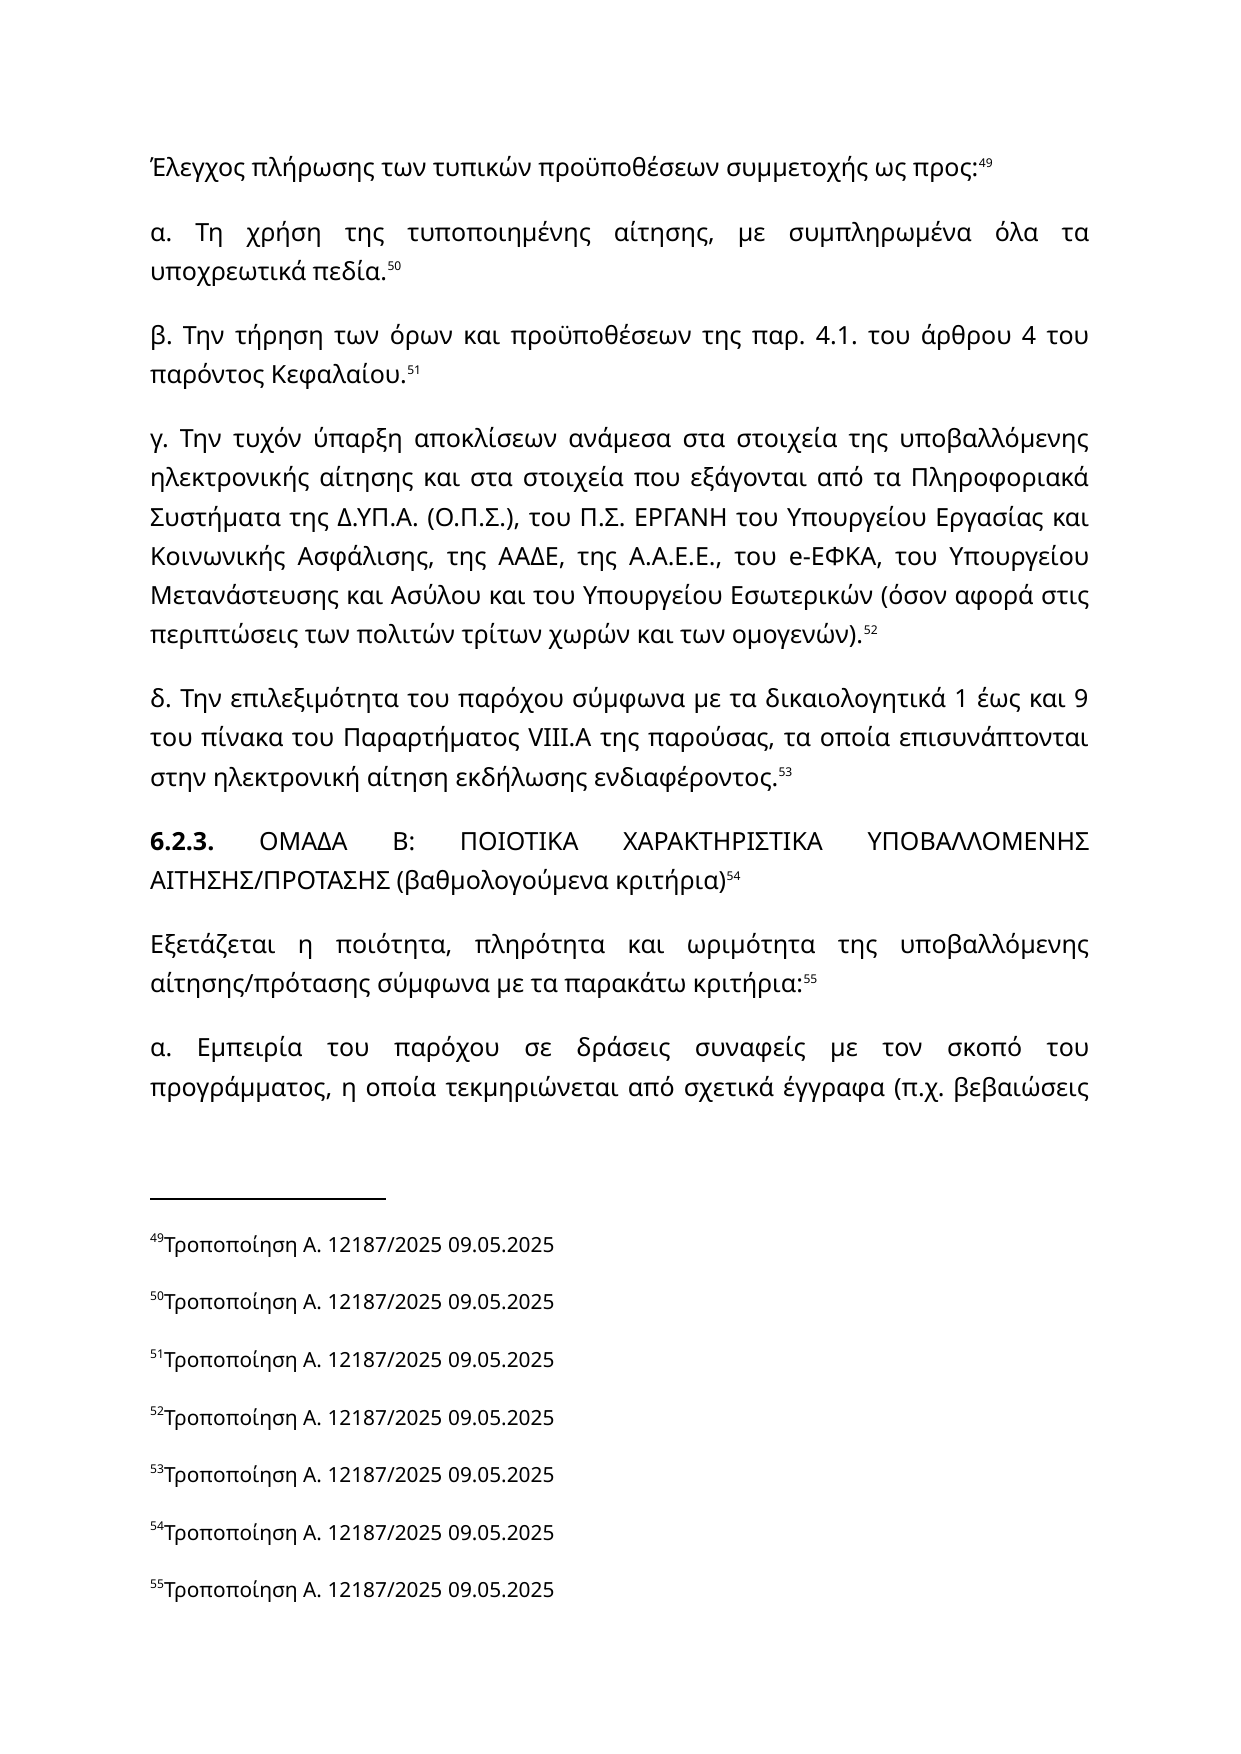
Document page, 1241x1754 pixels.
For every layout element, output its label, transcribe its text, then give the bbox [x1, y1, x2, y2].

text Τροποποίηση A. 12187/2025 09.05.2025 [150, 1576, 1090, 1604]
text γ. Την τυχόν ύπαρξη αποκλίσεων ανάμεσα στα στοιχεία της υποβαλλόμενης ηλεκτρονικής αίτησης και στα στοιχεία που εξάγονται από τα Πληροφοριακά Συστήματα της Δ.ΥΠ.Α. (Ο.Π.Σ.), του Π.Σ. ΕΡΓΑΝΗ του Υπουργείου Εργασίας και Κοινωνικής Ασφάλισης, της ΑΑΔΕ, της Α.Α.Ε.Ε., του e-ΕΦΚΑ, του Υπουργείου Μετανάστευσης και Ασύλου και του Υπουργείου Εσωτερικών (όσον αφορά στις περιπτώσεις των πολιτών τρίτων χωρών και των ομογενών). [150, 421, 1090, 651]
text Τροποποίηση A. 12187/2025 09.05.2025 [150, 1230, 1090, 1258]
text Έλεγχος πλήρωσης των τυπικών προϋποθέσεων συμμετοχής ως προς: [150, 150, 1090, 184]
text Τροποποίηση A. 12187/2025 09.05.2025 [150, 1403, 1090, 1431]
text 6.2.3. ΟΜΑΔΑ Β: ΠΟΙΟΤΙΚΑ ΧΑΡΑΚΤΗΡΙΣΤΙΚΑ ΥΠΟΒΑΛΛΟΜΕΝΗΣ ΑΙΤΗΣΗΣ/ΠΡΟΤΑΣΗΣ (βαθμολογούμενα κριτήρια) [150, 823, 1090, 897]
text Εξετάζεται η ποιότητα, πληρότητα και ωριμότητα της υποβαλλόμενης αίτησης/πρότασης σύμφωνα με τα παρακάτω κριτήρια: [150, 927, 1090, 1000]
text δ. Την επιλεξιμότητα του παρόχου σύμφωνα με τα δικαιολογητικά 1 έως και 9 του πίνακα του Παραρτήματος VIΙΙ.Α της παρούσας, τα οποία επισυνάπτονται στην ηλεκτρονική αίτηση εκδήλωσης ενδιαφέροντος. [150, 681, 1090, 793]
text α. Τη χρήση της τυποποιημένης αίτησης, με συμπληρωμένα όλα τα υποχρεωτικά πεδία. [150, 214, 1090, 287]
text β. Την τήρηση των όρων και προϋποθέσεων της παρ. 4.1. του άρθρου 4 του παρόντος Κεφαλαίου. [150, 317, 1090, 391]
text α. Εμπειρία του παρόχου σε δράσεις συναφείς με τον σκοπό του προγράμματος, η οποία τεκμηριώνεται από σχετικά έγγραφα (π.χ. βεβαιώσεις [150, 1030, 1090, 1103]
text Τροποποίηση A. 12187/2025 09.05.2025 [150, 1345, 1090, 1373]
text Τροποποίηση A. 12187/2025 09.05.2025 [150, 1287, 1090, 1316]
text Τροποποίηση A. 12187/2025 09.05.2025 [150, 1460, 1090, 1489]
text Τροποποίηση A. 12187/2025 09.05.2025 [150, 1518, 1090, 1546]
